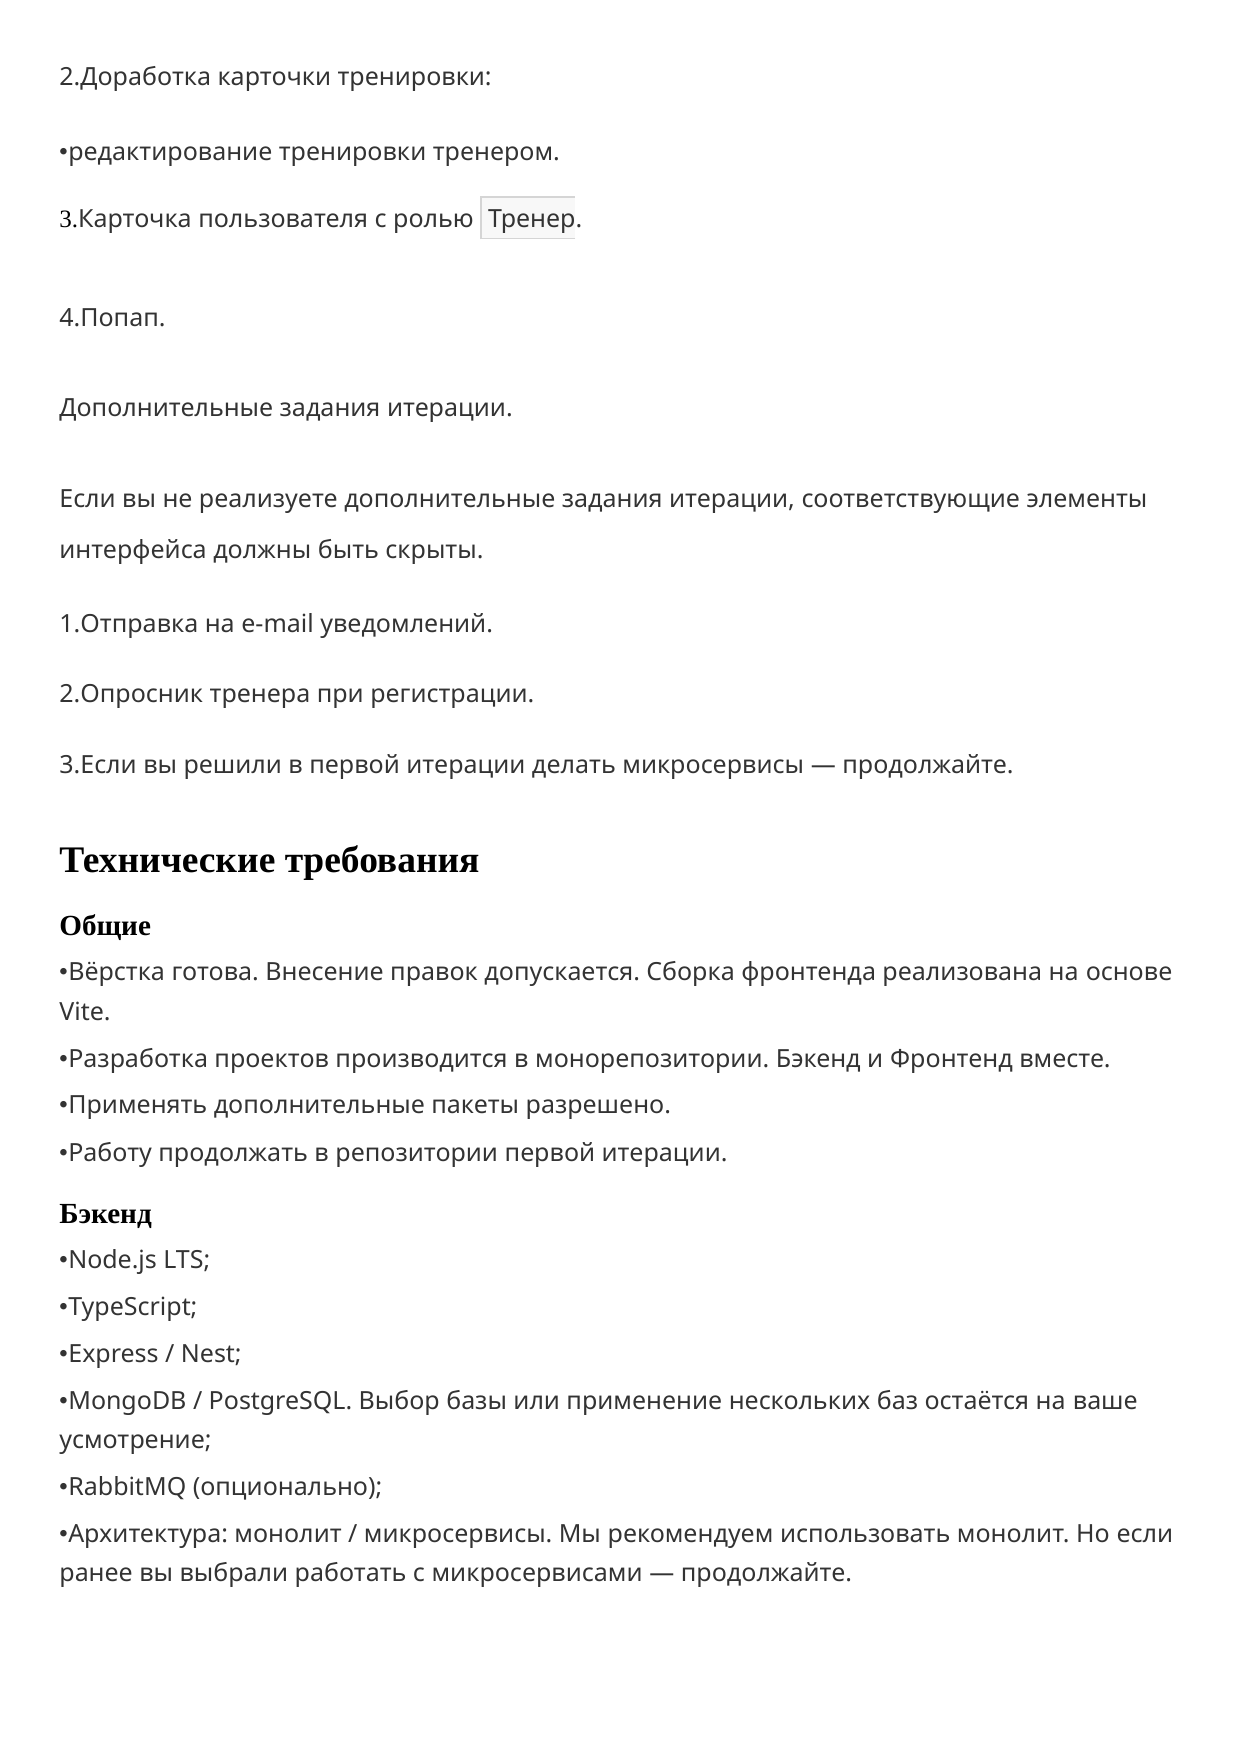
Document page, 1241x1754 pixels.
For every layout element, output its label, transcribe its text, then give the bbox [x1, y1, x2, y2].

list Архитектура: монолит / микросервисы. Мы рекомендуем использовать монолит. Но если ранее вы выбрали работать с микросервисами — продолжайте. [59, 1516, 1181, 1589]
list Express / Nest; [59, 1336, 1181, 1370]
list Работу продолжать в репозитории первой итерации. [59, 1134, 1181, 1168]
list Тренер. [482, 196, 1181, 239]
list MongoDB / PostgreSQL. Выбор базы или применение нескольких баз остаётся на ваше усмотрение; [59, 1383, 1181, 1456]
list Доработка карточки тренировки: [59, 59, 1181, 93]
list Применять дополнительные пакеты разрешено. [59, 1087, 1181, 1121]
text Дополнительные задания итерации. [59, 390, 1181, 424]
list Попап. [59, 300, 1181, 334]
list Разработка проектов производится в монорепозитории. Бэкенд и Фронтенд вместе. [59, 1040, 1181, 1074]
list Вёрстка готова. Внесение правок допускается. Сборка фронтенда реализована на основе Vite. [59, 954, 1181, 1027]
text Если вы не реализуете дополнительные задания итерации, соответствующие элементы интерфейса должны быть скрыты. [59, 480, 1181, 565]
subtitle Бэкенд [59, 1196, 1181, 1229]
list Отправка на e-mail уведомлений. [59, 606, 1181, 640]
list Node.js LTS; [59, 1242, 1181, 1276]
list RabbitMQ (опционально); [59, 1469, 1181, 1503]
list редактирование тренировки тренером. [59, 133, 1181, 168]
subtitle Технические требования [59, 838, 1181, 881]
list Если вы решили в первой итерации делать микросервисы — продолжайте. [59, 747, 1181, 781]
list Опросник тренера при регистрации. [59, 676, 1181, 710]
list TypeScript; [59, 1289, 1181, 1323]
subtitle Общие [59, 908, 1181, 942]
list Карточка пользователя с ролью [59, 196, 480, 239]
